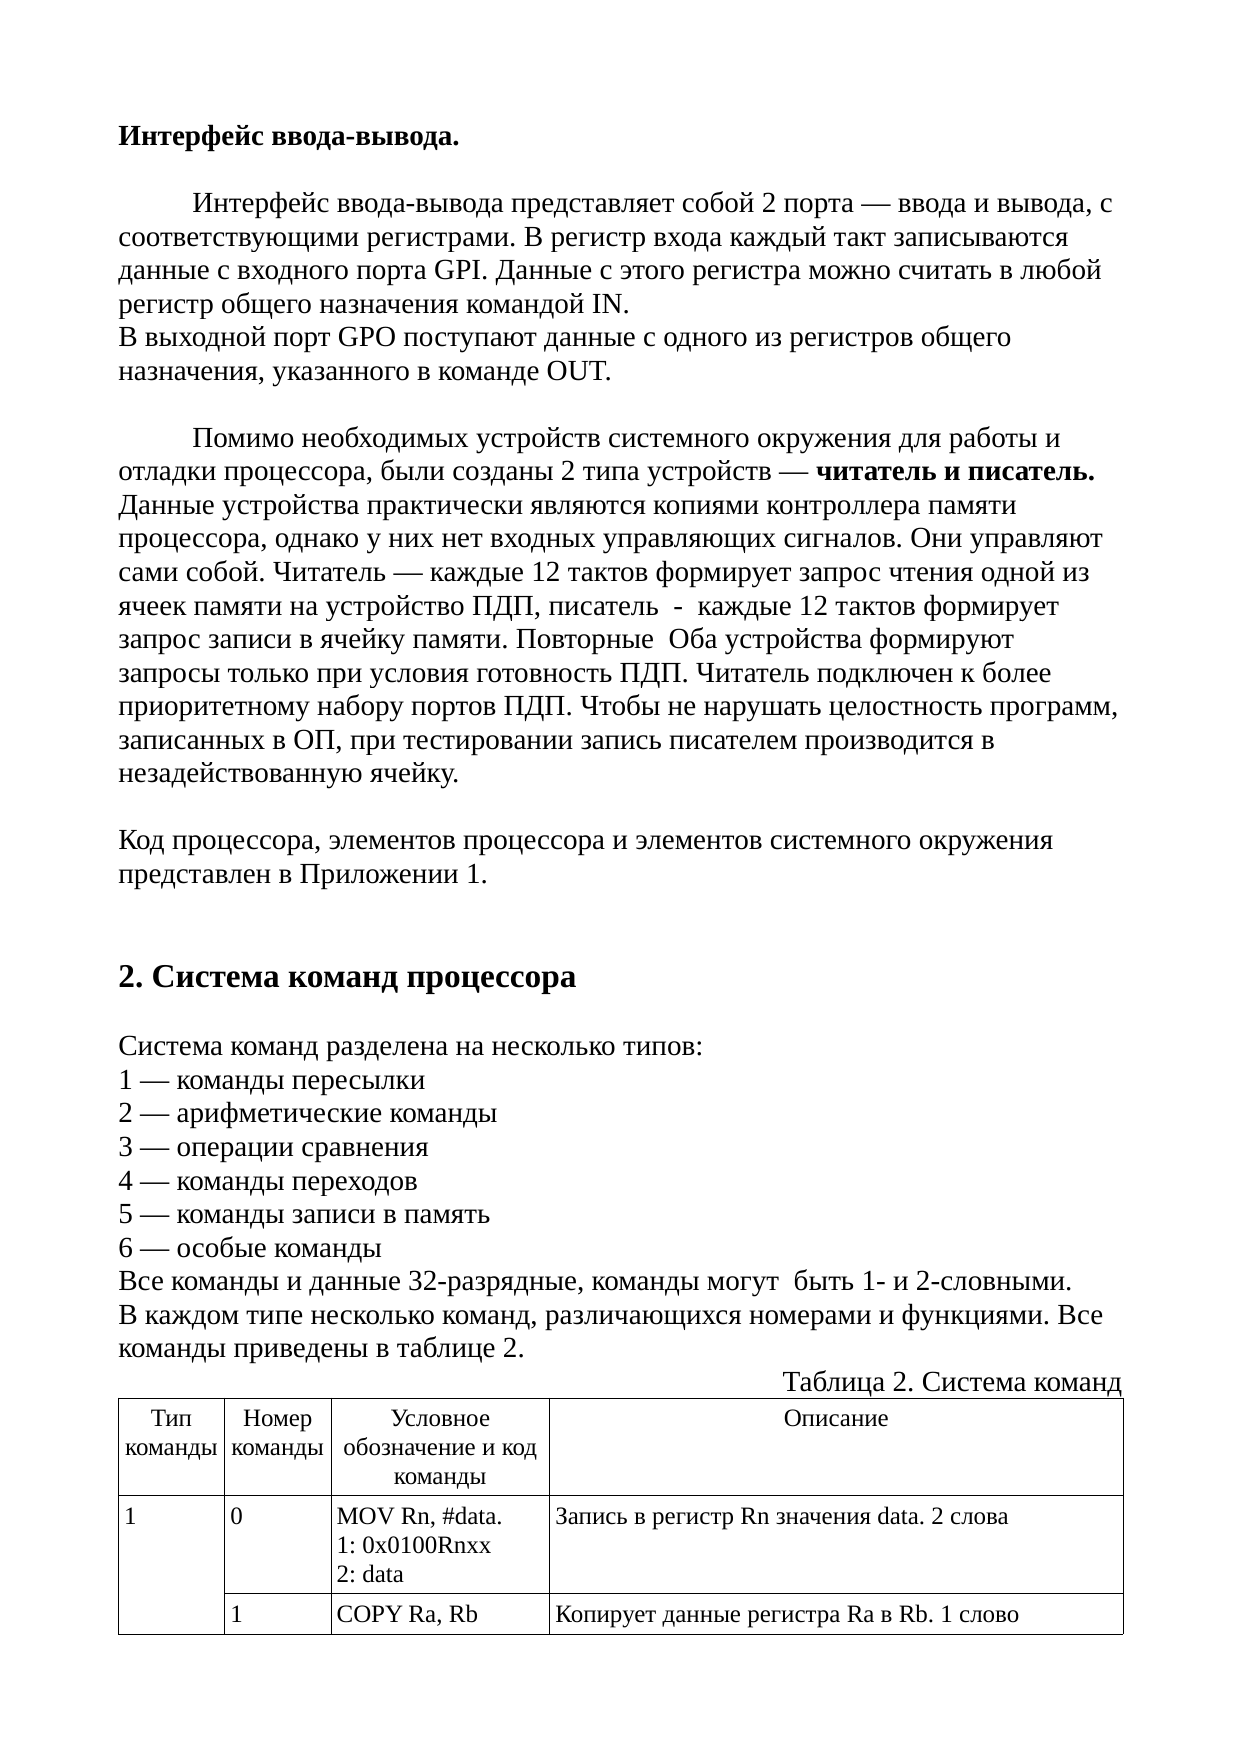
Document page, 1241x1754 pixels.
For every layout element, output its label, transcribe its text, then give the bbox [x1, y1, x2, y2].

table_header Номер команды [225, 1399, 331, 1495]
text Помимо необходимых устройств системного окружения для работы и отладки процессора, были созданы 2 типа устройств — читатель и писатель. [118, 420, 1122, 487]
table_cell COPY Ra, Rb [332, 1594, 549, 1633]
text 4 — команды переходов [118, 1163, 1122, 1196]
text 3 — операции сравнения [118, 1129, 1122, 1163]
text 5 — команды записи в память [118, 1196, 1122, 1230]
text 2. Система команд процессора [118, 957, 1122, 995]
text Интерфейс ввода-вывода представляет собой 2 порта — ввода и вывода, с соответствующими регистрами. В регистр входа каждый такт записываются данные с входного порта GPI. Данные с этого регистра можно считать в любой регистр общего назначения командой IN. [118, 185, 1122, 319]
text Код процессора, элементов процессора и элементов системного окружения представлен в Приложении 1. [118, 822, 1122, 889]
table_header Условное обозначение и код команды [332, 1399, 549, 1495]
table_cell 0 [225, 1496, 331, 1593]
table_cell Запись в регистр Rn значения data. 2 слова [550, 1496, 1123, 1593]
text Данные устройства практически являются копиями контроллера памяти процессора, однако у них нет входных управляющих сигналов. Они управляют сами собой. Читатель — каждые 12 тактов формирует запрос чтения одной из ячеек памяти на устройство ПДП, писатель - каждые 12 тактов формирует запрос записи в ячейку памяти. Повторные Оба устройства формируют запросы только при условия готовность ПДП. Читатель подключен к более приоритетному набору портов ПДП. Чтобы не нарушать целостность программ, записанных в ОП, при тестировании запись писателем производится в незадействованную ячейку. [118, 487, 1122, 789]
text Все команды и данные 32-разрядные, команды могут быть 1- и 2-словными. [118, 1263, 1122, 1297]
text Система команд разделена на несколько типов: [118, 1028, 1122, 1062]
table_cell 1 [225, 1594, 331, 1633]
table_cell Копирует данные регистра Ra в Rb. 1 слово [550, 1594, 1123, 1633]
table_cell 1 [119, 1496, 224, 1633]
table_header Описание [550, 1399, 1123, 1495]
text Таблица 2. Система команд [118, 1364, 1122, 1397]
text В каждом типе несколько команд, различающихся номерами и функциями. Все команды приведены в таблице 2. [118, 1297, 1122, 1364]
table_header Тип команды [119, 1399, 224, 1495]
text 2 — арифметические команды [118, 1096, 1122, 1129]
text В выходной порт GPO поступают данные с одного из регистров общего назначения, указанного в команде OUT. [118, 319, 1122, 386]
text 6 — особые команды [118, 1230, 1122, 1263]
text Интерфейс ввода-вывода. [118, 118, 1122, 152]
text 1 — команды пересылки [118, 1062, 1122, 1096]
table_cell MOV Rn, #data. 1: 0x0100Rnxx 2: data [332, 1496, 549, 1593]
